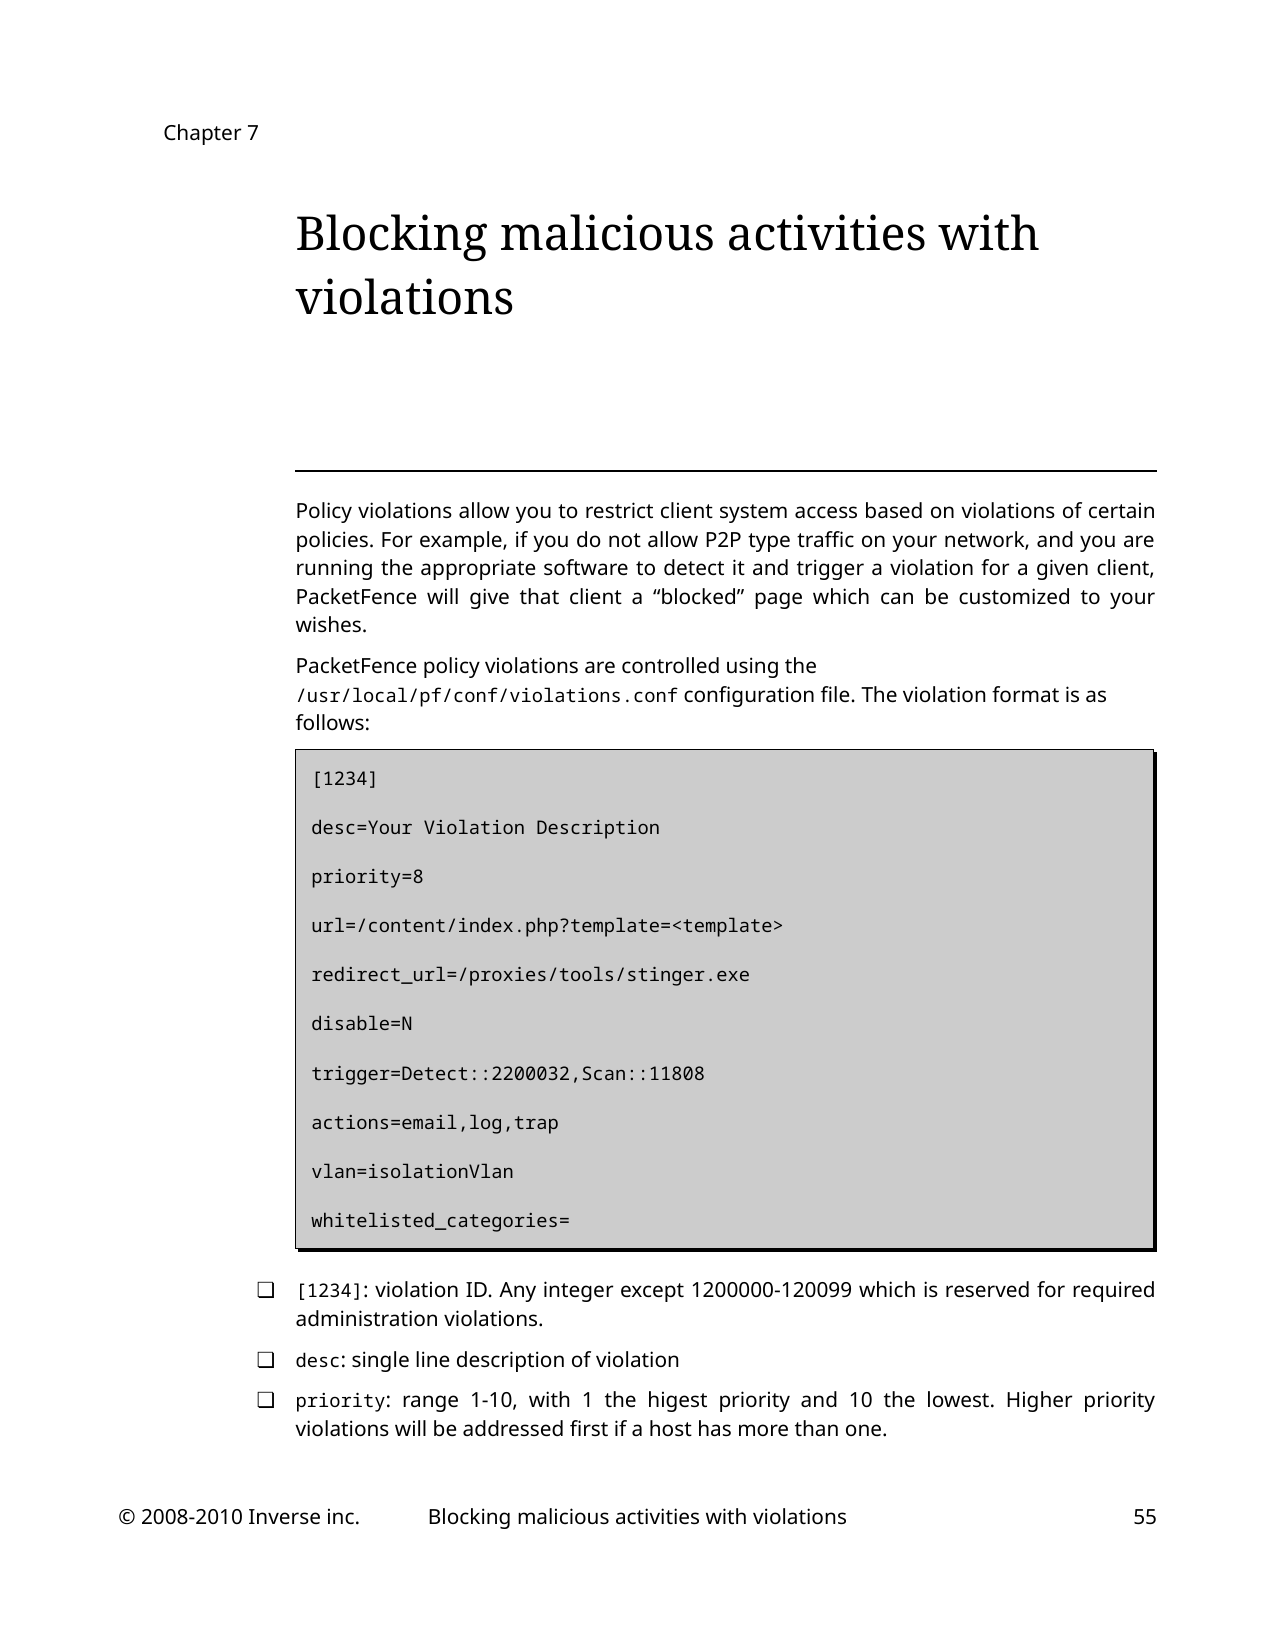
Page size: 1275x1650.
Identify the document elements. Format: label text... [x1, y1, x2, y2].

text whitelisted_categories= [296, 1192, 1153, 1248]
text Policy violations allow you to restrict client system access based on violations of certain policies. For example, if you do not allow P2P type traffic on your network, and you are running the appropriate software to detect it and trigger a violation for a given client, PacketFence will give that client a “blocked” page which can be customized to your wishes. [295, 497, 1157, 639]
text PacketFence policy violations are controlled using the /usr/local/pf/conf/violations.conf configuration file. The violation format is as follows: [295, 651, 1157, 737]
text trigger=Detect::2200032,Scan::11808 [296, 1044, 1153, 1085]
text redirect_url=/proxies/tools/stinger.exe [296, 946, 1153, 987]
text disable=N [296, 995, 1153, 1036]
subtitle Blocking malicious activities with violations [295, 201, 1157, 470]
list ❏ priority: range 1-10, with 1 the higest priority and 10 the lowest. Higher priority violations will be addressed first if a host has more than one. [256, 1386, 1157, 1442]
list ❏ [1234]: violation ID. Any integer except 1200000-120099 which is reserved for required administration violations. [256, 1275, 1157, 1332]
text actions=email,log,trap [296, 1093, 1153, 1134]
text priority=8 [296, 847, 1153, 889]
text [1234] [296, 750, 1153, 790]
text desc=Your Violation Description [296, 798, 1153, 839]
text url=/content/index.php?template=<template> [296, 897, 1153, 938]
list ❏ desc: single line description of violation [256, 1345, 1157, 1373]
text vlan=isolationVlan [296, 1142, 1153, 1184]
